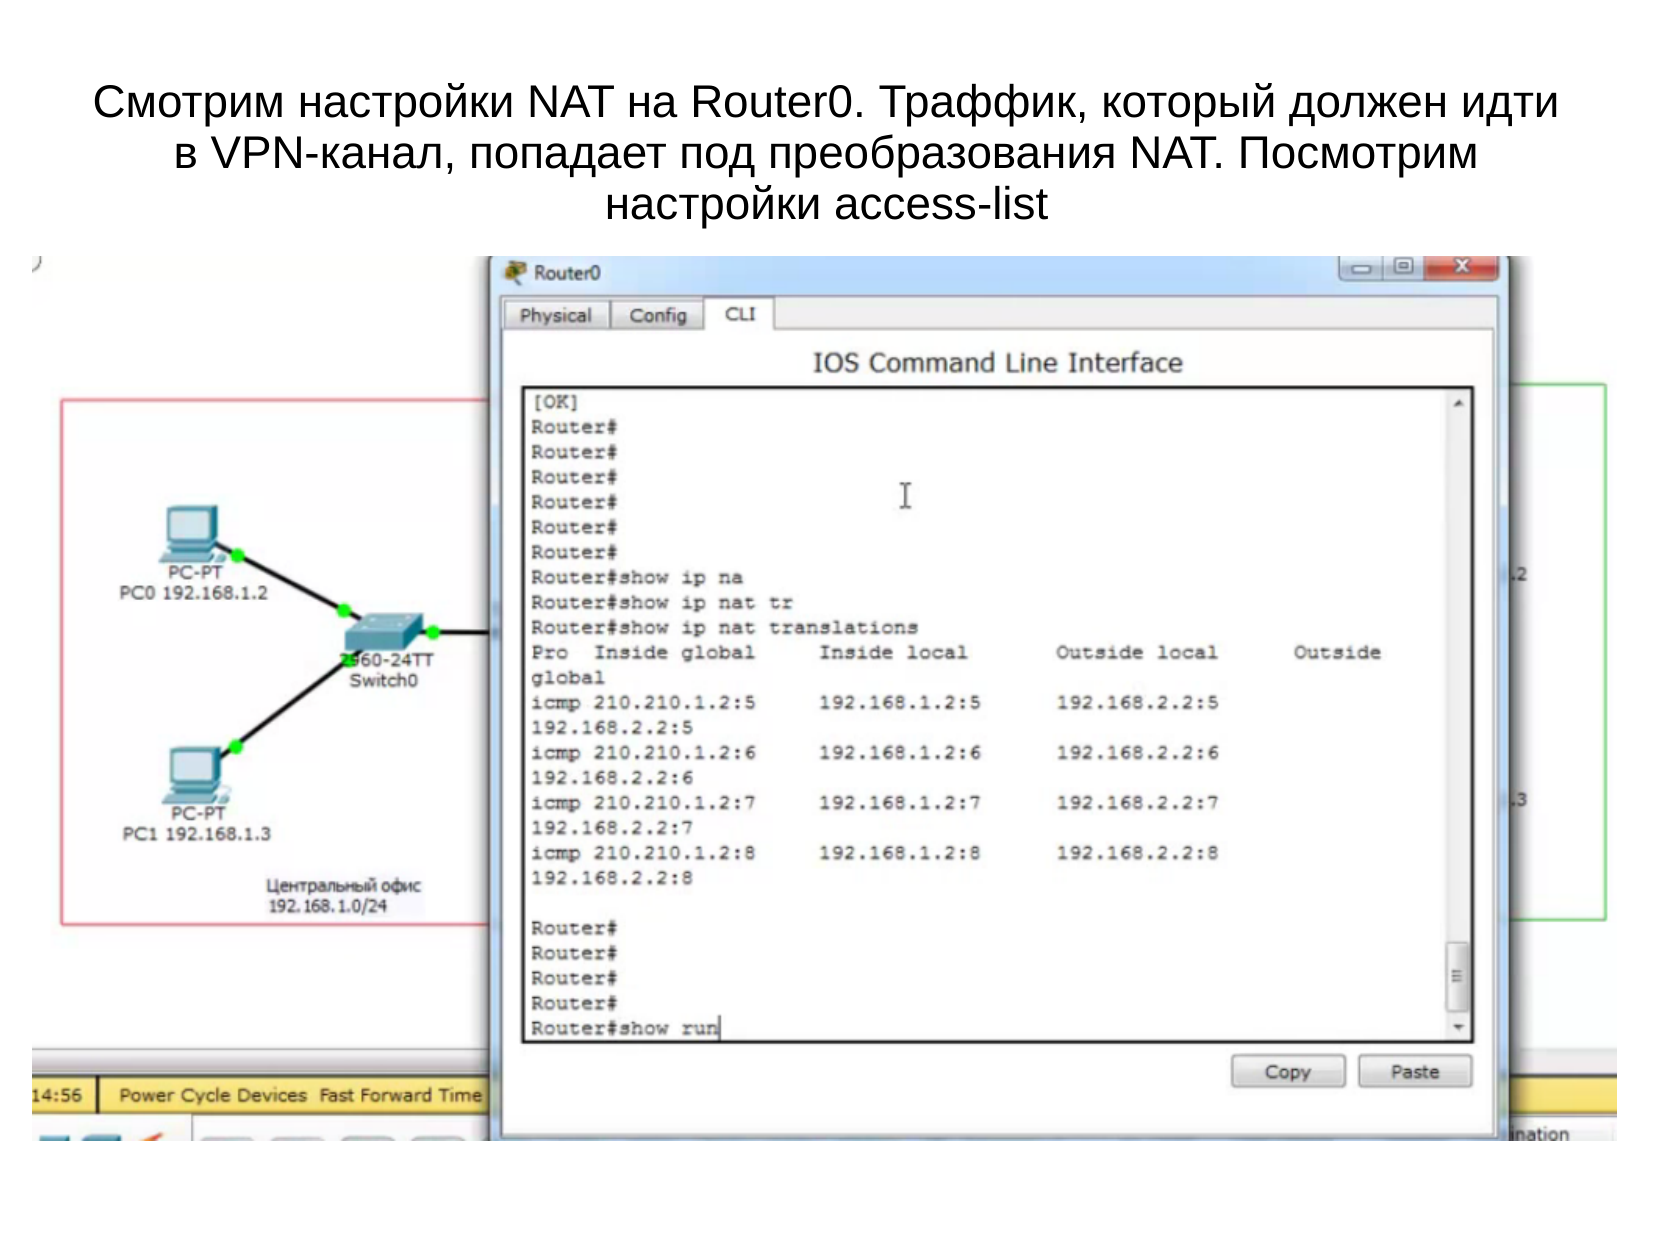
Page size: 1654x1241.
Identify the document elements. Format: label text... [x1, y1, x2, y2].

picture [32, 256, 1617, 1141]
title Смотрим настройки NAT на Router0. Траффик, который должен идти в VPN-канал, попадает под преобразования NAT. Посмотрим настройки access-list [82, 49, 1571, 256]
